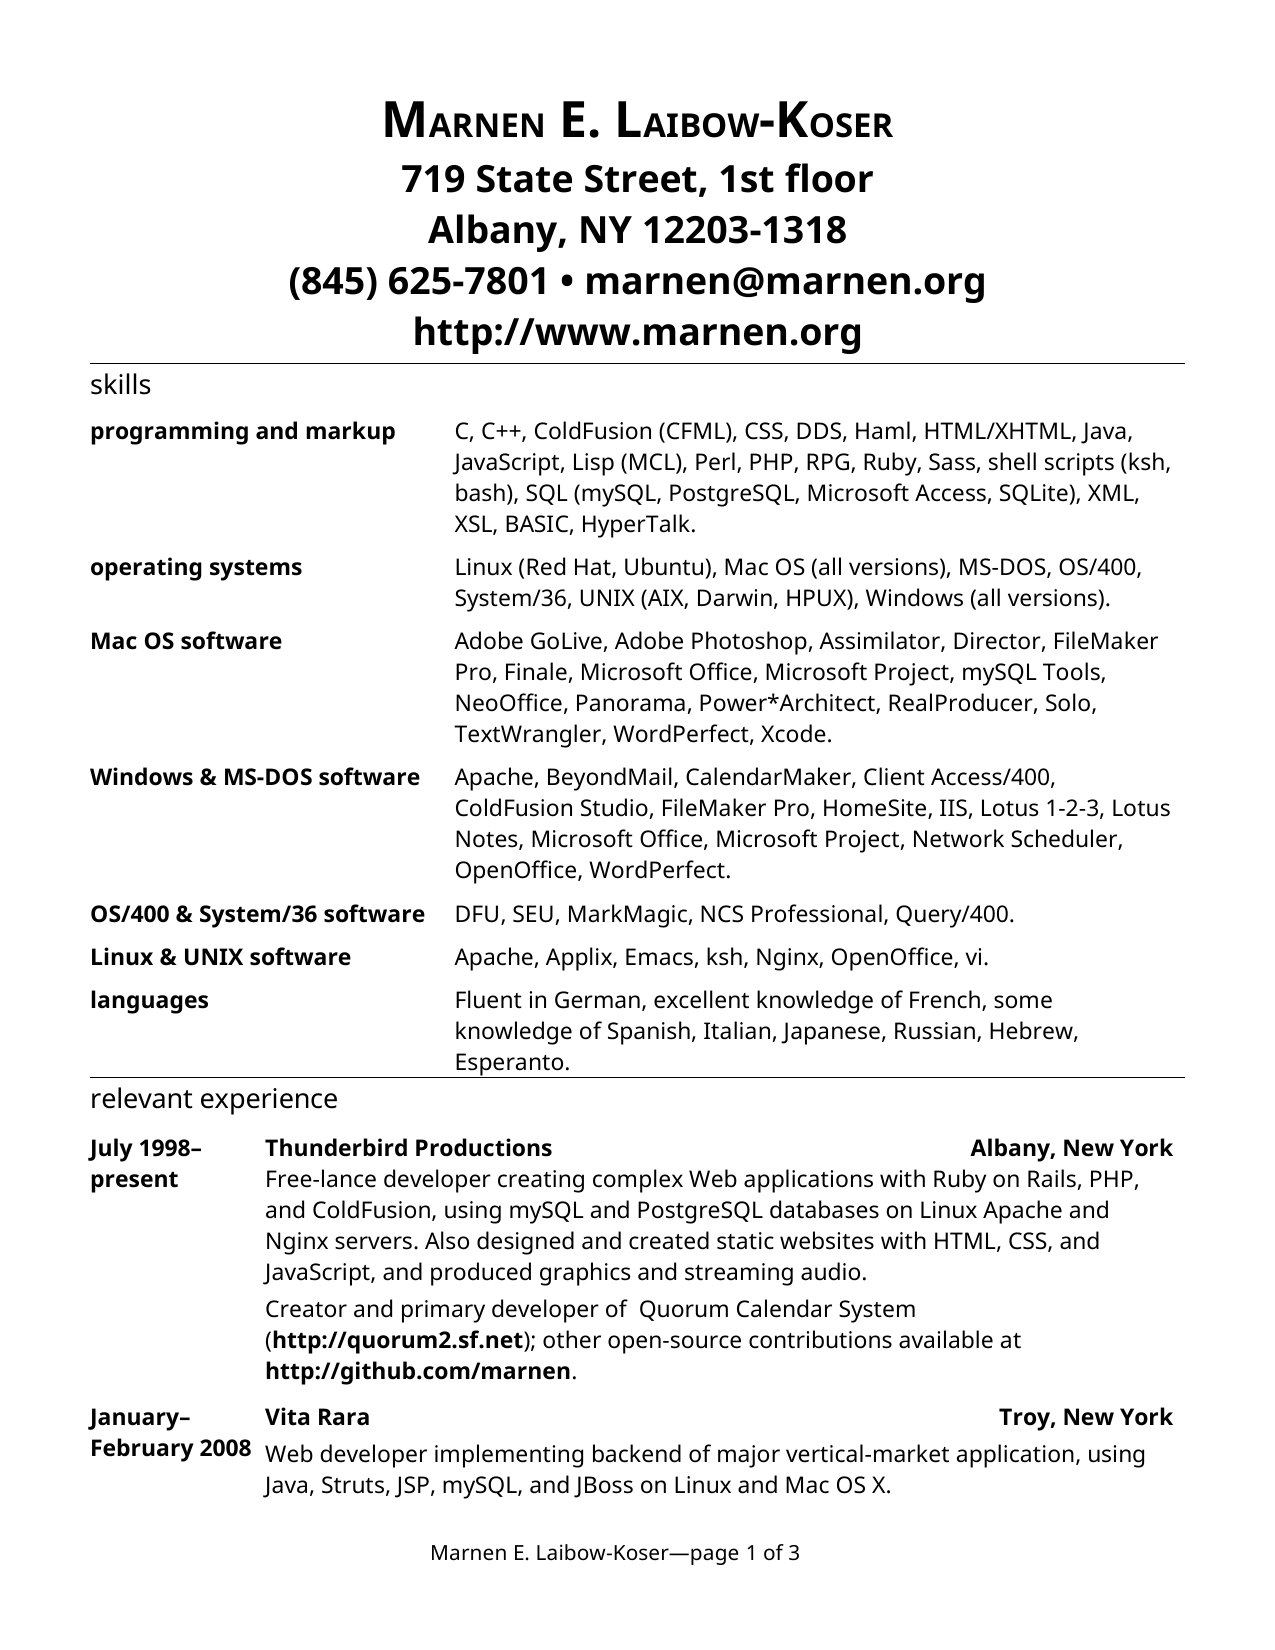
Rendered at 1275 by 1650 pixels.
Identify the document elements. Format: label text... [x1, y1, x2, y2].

table_cell DFU, SEU, MarkMagic, NCS Professional, Query/400. [454, 885, 1185, 928]
table_cell Apache, Applix, Emacs, ksh, Nginx, OpenOffice, vi. [454, 929, 1185, 972]
table_header programming and markup [90, 403, 454, 539]
text Marnen E. Laibow-Koser 719 State Street, 1st ﬂoor Albany, NY 12203-1318 (845) 625-7801 • marnen@marnen.org http://www.marnen.org [90, 84, 1185, 356]
table_cell Apache, BeyondMail, CalendarMaker, Client Access/400, ColdFusion Studio, FileMaker Pro, HomeSite, IIS, Lotus 1-2-3, Lotus Notes, Microsoft Office, Microsoft Project, Network Scheduler, OpenOffice, WordPerfect. [454, 749, 1185, 885]
table_header July 1998–present [90, 1117, 265, 1386]
table_cell operating systems [90, 539, 454, 613]
table_cell languages [90, 972, 454, 1077]
table_cell OS/400 & System/36 software [90, 885, 454, 928]
table_cell Linux (Red Hat, Ubuntu), Mac OS (all versions), MS-DOS, OS/400, System/36, UNIX (AIX, Darwin, HPUX), Windows (all versions). [454, 539, 1185, 613]
table_cell Linux & UNIX software [90, 929, 454, 972]
table_cell January–February 2008 [90, 1386, 265, 1501]
table_header C, C++, ColdFusion (CFML), CSS, DDS, Haml, HTML/XHTML, Java, JavaScript, Lisp (MCL), Perl, PHP, RPG, Ruby, Sass, shell scripts (ksh, bash), SQL (mySQL, PostgreSQL, Microsoft Access, SQLite), XML, XSL, BASIC, HyperTalk. [454, 403, 1185, 539]
table_cell Vita Rara Troy, New York Web developer implementing backend of major vertical-market application, using Java, Struts, JSP, mySQL, and JBoss on Linux and Mac OS X. [265, 1386, 1185, 1501]
table_cell Mac OS software [90, 613, 454, 749]
table_cell Fluent in German, excellent knowledge of French, some knowledge of Spanish, Italian, Japanese, Russian, Hebrew, Esperanto. [454, 972, 1185, 1077]
table_cell Adobe GoLive, Adobe Photoshop, Assimilator, Director, FileMaker Pro, Finale, Microsoft Office, Microsoft Project, mySQL Tools, NeoOffice, Panorama, Power*Architect, RealProducer, Solo, TextWrangler, WordPerfect, Xcode. [454, 613, 1185, 749]
text relevant experience [90, 1078, 1185, 1117]
table_header Thunderbird Productions Albany, New York Free-lance developer creating complex Web applications with Ruby on Rails, PHP, and ColdFusion, using mySQL and PostgreSQL databases on Linux Apache and Nginx servers. Also designed and created static websites with HTML, CSS, and JavaScript, and produced graphics and streaming audio. Creator and primary developer of Quorum Calendar System (http://quorum2.sf.net); other open-source contributions available at http://github.com/marnen. [265, 1117, 1185, 1386]
table_cell Windows & MS-DOS software [90, 749, 454, 885]
text skills [90, 364, 1185, 402]
